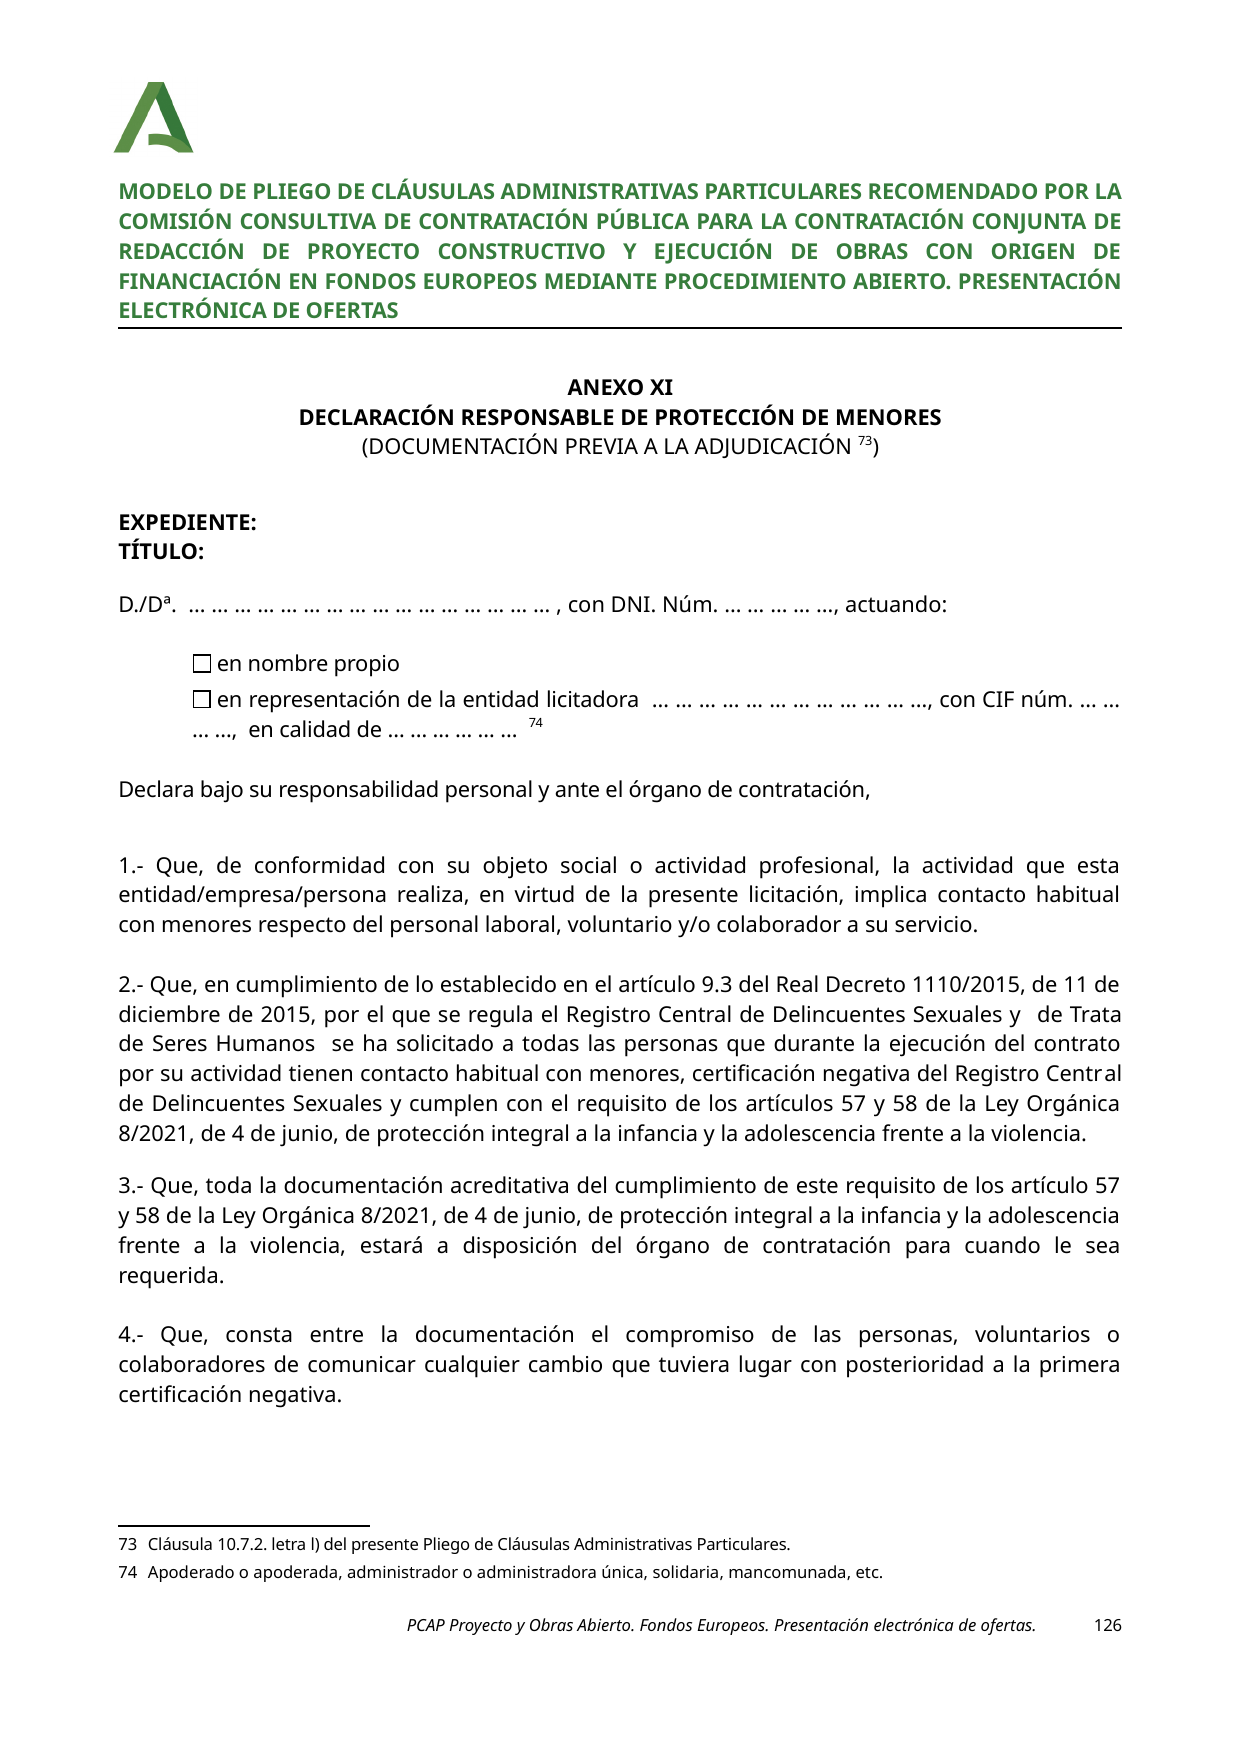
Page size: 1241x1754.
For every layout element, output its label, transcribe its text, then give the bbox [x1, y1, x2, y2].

text Cláusula 10.7.2. letra l) del presente Pliego de Cláusulas Administrativas Particulares. [118, 1532, 1122, 1555]
text 1.- Que, de conformidad con su objeto social o actividad profesional, la actividad que esta entidad/empresa/persona realiza, en virtud de la presente licitación, implica contacto habitual con menores respecto del personal laboral, voluntario y/o colaborador a su servicio. [118, 849, 1122, 939]
text MODELO DE PLIEGO DE CLÁUSULAS ADMINISTRATIVAS PARTICULARES RECOMENDADO POR LA COMISIÓN CONSULTIVA DE CONTRATACIÓN PÚBLICA PARA LA CONTRATACIÓN CONJUNTA DE REDACCIÓN DE PROYECTO CONSTRUCTIVO Y EJECUCIÓN DE OBRAS CON ORIGEN DE FINANCIACIÓN EN FONDOS EUROPEOS MEDIANTE PROCEDIMIENTO ABIERTO. PRESENTACIÓN ELECTRÓNICA DE OFERTAS [118, 176, 1122, 327]
text DECLARACIÓN RESPONSABLE DE PROTECCIÓN DE MENORES [118, 402, 1122, 431]
text en representación de la entidad licitadora … … … … … … … … … … … …, con CIF núm. … … … …, en calidad de … … … … … … [192, 684, 1122, 744]
text Declara bajo su responsabilidad personal y ante el órgano de contratación, [118, 774, 1122, 803]
text 4.- Que, consta entre la documentación el compromiso de las personas, voluntarios o colaboradores de comunicar cualquier cambio que tuviera lugar con posterioridad a la primera certificación negativa. [118, 1319, 1122, 1408]
text ANEXO XI [118, 372, 1122, 402]
text 2.- Que, en cumplimiento de lo establecido en el artículo 9.3 del Real Decreto 1110/2015, de 11 de diciembre de 2015, por el que se regula el Registro Central de Delincuentes Sexuales y de Trata de Seres Humanos se ha solicitado a todas las personas que durante la ejecución del contrato por su actividad tienen contacto habitual con menores, certificación negativa del Registro Central de Delincuentes Sexuales y cumplen con el requisito de los artículos 57 y 58 de la Ley Orgánica 8/2021, de 4 de junio, de protección integral a la infancia y la adolescencia frente a la violencia. [118, 969, 1122, 1147]
text TÍTULO: [118, 536, 1122, 566]
text Apoderado o apoderada, administrador o administradora única, solidaria, mancomunada, etc. [118, 1561, 1122, 1584]
text 3.- Que, toda la documentación acreditativa del cumplimiento de este requisito de los artículo 57 y 58 de la Ley Orgánica 8/2021, de 4 de junio, de protección integral a la infancia y la adolescencia frente a la violencia, estará a disposición del órgano de contratación para cuando le sea requerida. [118, 1170, 1122, 1289]
text D./Dª. … … … … … … … … … … … … … … … … , con DNI. Núm. … … … … …, actuando: [118, 589, 1122, 619]
text EXPEDIENTE: [118, 507, 1122, 536]
text en nombre propio [192, 648, 1122, 678]
picture [109, 77, 198, 157]
text (DOCUMENTACIÓN PREVIA A LA ADJUDICACIÓN ) [118, 431, 1122, 461]
